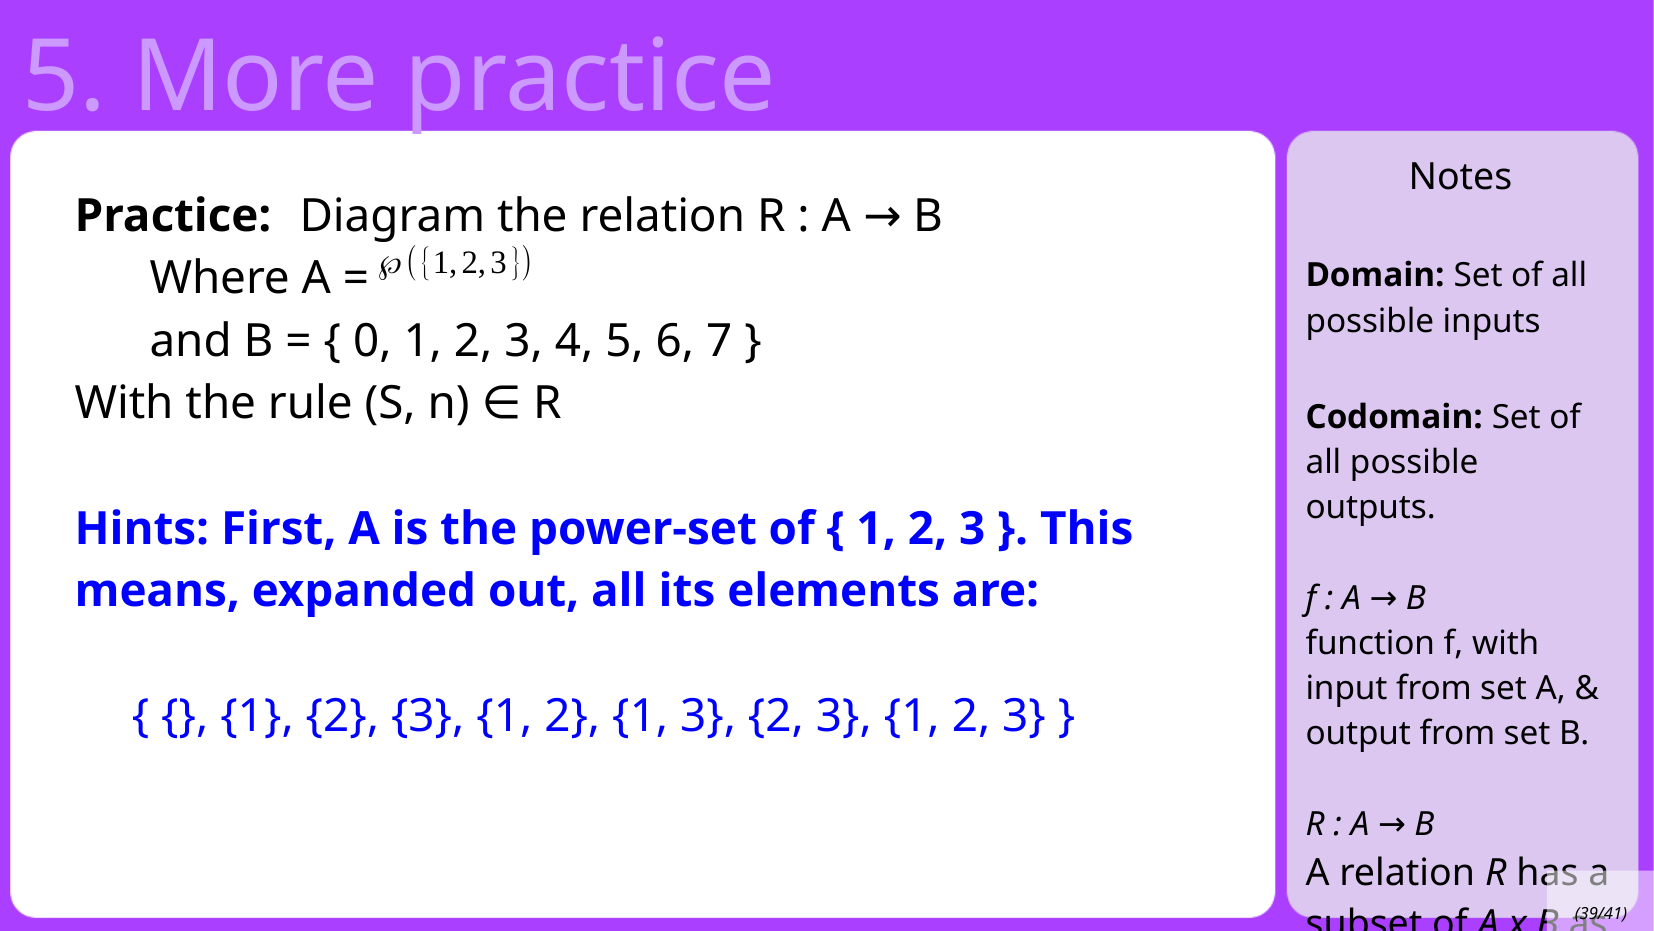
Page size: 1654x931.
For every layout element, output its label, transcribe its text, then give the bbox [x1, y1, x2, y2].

chart [369, 242, 541, 283]
picture [1437, 918, 1449, 931]
picture [0, 0, 1654, 931]
title 5. More practice [22, 13, 1511, 130]
text_box Notes Domain: Set of all possible inputs Codomain: Set of all possible outputs. f : A → B function f, with input from set A, & output from set B. R : A → B A relation R has a subset of A x B as its rule. [1290, 141, 1631, 819]
picture [1393, 918, 1403, 924]
picture [1352, 918, 1364, 931]
text_box (<number>/41) [1546, 877, 1654, 931]
text_box Practice: Diagram the relation R : A → B Where A = and B = { 0, 1, 2, 3, 4, 5, 6, 7 } With the rule (S, n) ∈ R Hints: First, A is the power-set of { 1, 2, 3 }. This means, expanded out, all its elements are: { {}, {1}, {2}, {3}, {1, 2}, {1, 3}, {2, 3}, {1, 2, 3} } [74, 182, 1234, 646]
picture [1485, 913, 1492, 925]
